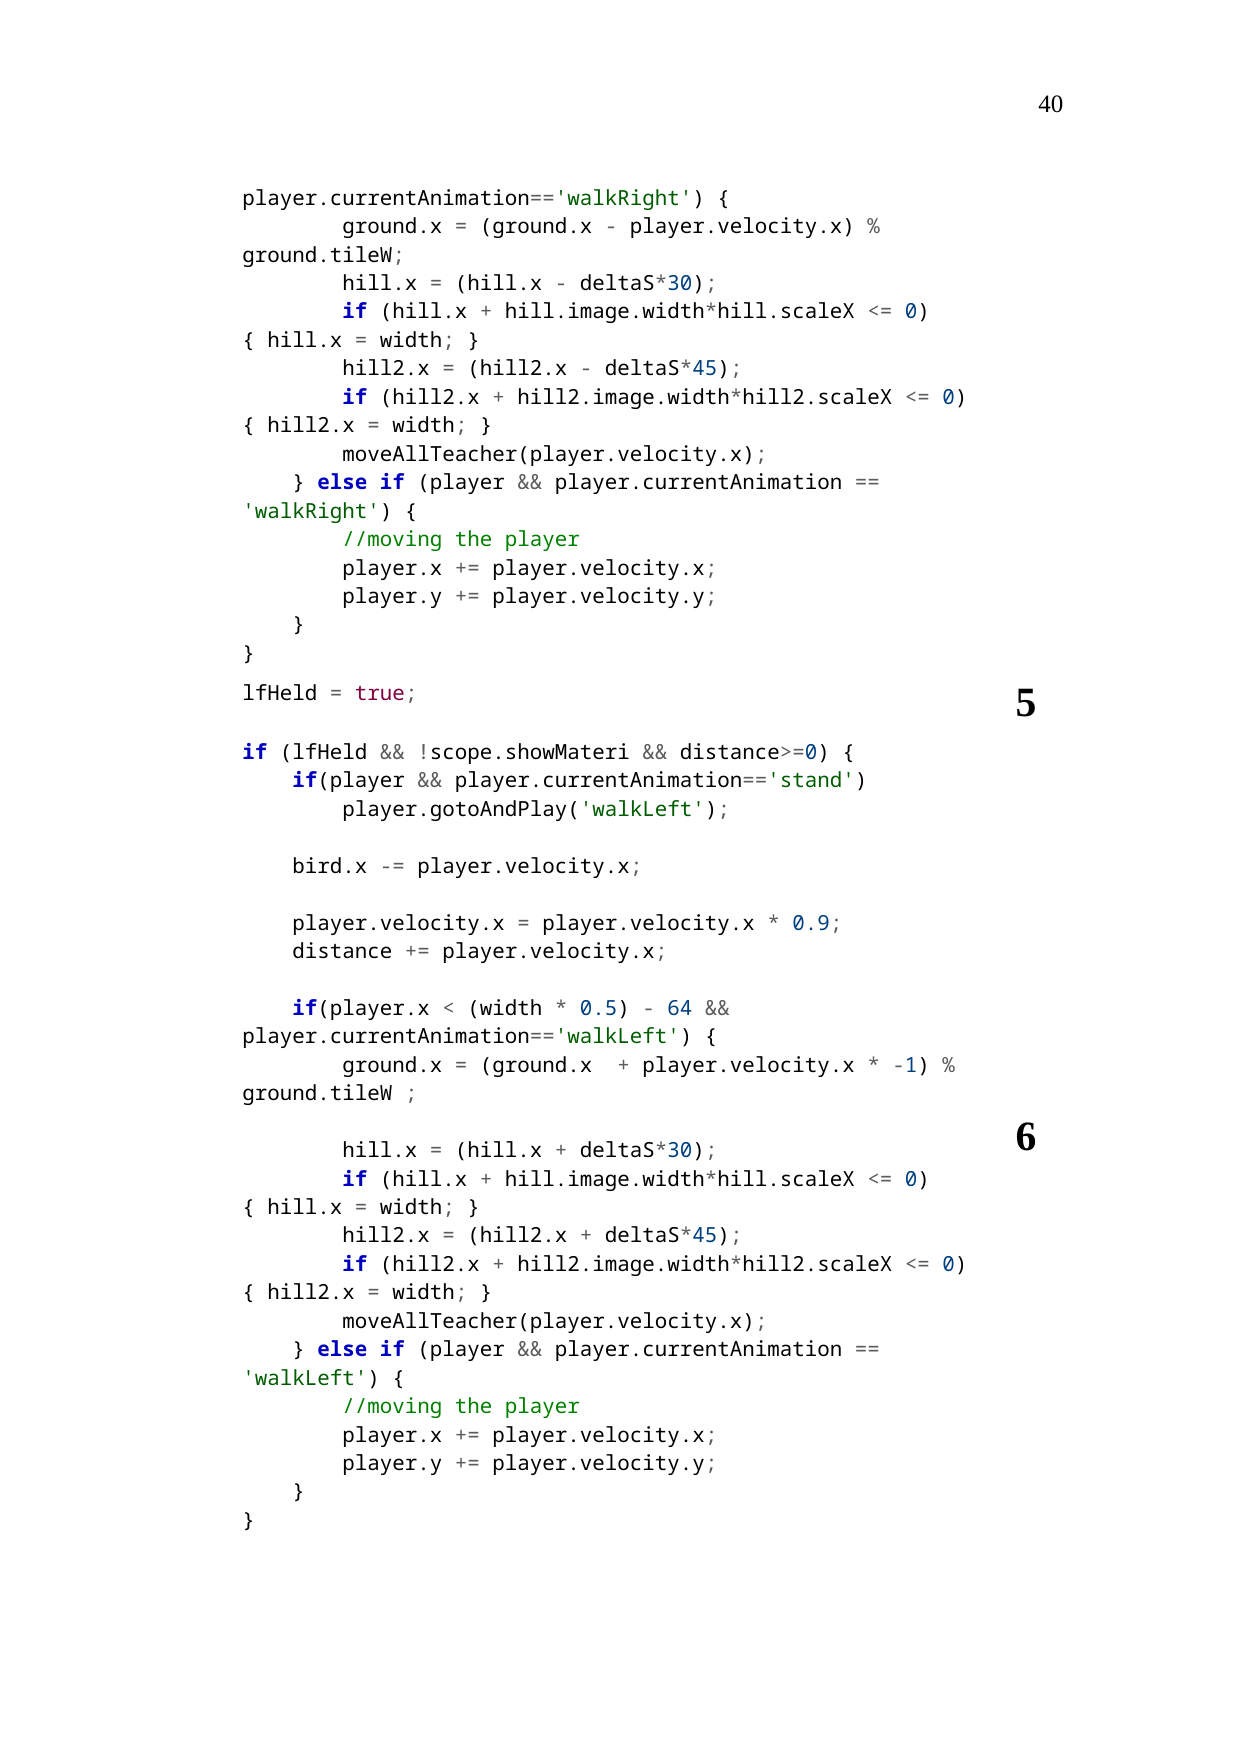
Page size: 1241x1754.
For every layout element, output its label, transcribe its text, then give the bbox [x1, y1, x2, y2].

table_cell 5 [989, 672, 1063, 731]
table_cell [989, 177, 1063, 672]
table_cell player.currentAnimation=='walkRight') { ground.x = (ground.x - player.velocity.x) % ground.tileW; hill.x = (hill.x - deltaS*30); if (hill.x + hill.image.width*hill.scaleX <= 0) { hill.x = width; } hill2.x = (hill2.x - deltaS*45); if (hill2.x + hill2.image.width*hill2.scaleX <= 0) { hill2.x = width; } moveAllTeacher(player.velocity.x); } else if (player && player.currentAnimation == 'walkRight') { //moving the player player.x += player.velocity.x; player.y += player.velocity.y; } } [236, 177, 989, 672]
table_cell if (lfHeld && !scope.showMateri && distance>=0) { if(player && player.currentAnimation=='stand') player.gotoAndPlay('walkLeft'); bird.x -= player.velocity.x; player.velocity.x = player.velocity.x * 0.9; distance += player.velocity.x; if(player.x < (width * 0.5) - 64 && player.currentAnimation=='walkLeft') { ground.x = (ground.x + player.velocity.x * -1) % ground.tileW ; hill.x = (hill.x + deltaS*30); if (hill.x + hill.image.width*hill.scaleX <= 0) { hill.x = width; } hill2.x = (hill2.x + deltaS*45); if (hill2.x + hill2.image.width*hill2.scaleX <= 0) { hill2.x = width; } moveAllTeacher(player.velocity.x); } else if (player && player.currentAnimation == 'walkLeft') { //moving the player player.x += player.velocity.x; player.y += player.velocity.y; } } [236, 731, 989, 1539]
table_cell 6 [989, 731, 1063, 1539]
table_cell lfHeld = true; [236, 672, 989, 731]
